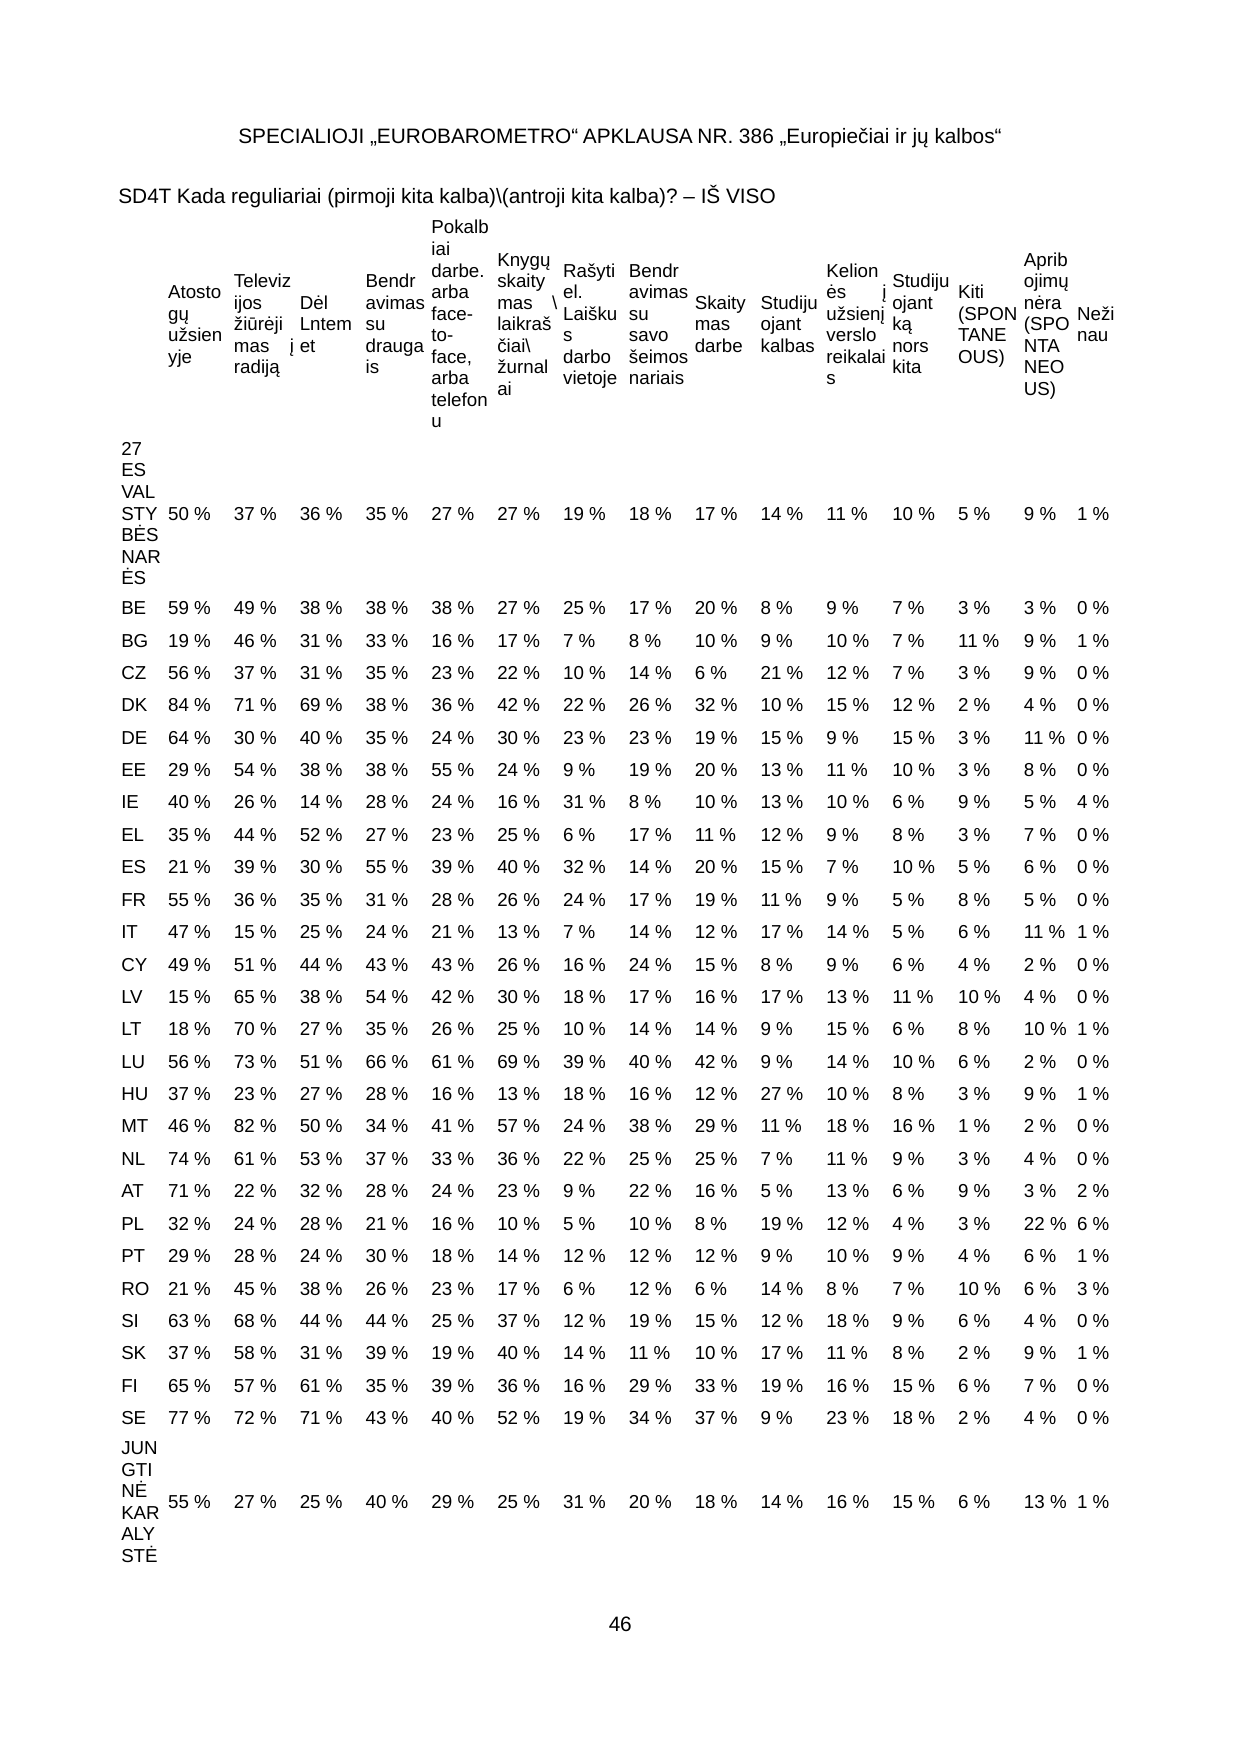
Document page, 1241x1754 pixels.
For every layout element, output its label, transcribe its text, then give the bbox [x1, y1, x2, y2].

table_cell 14 % [626, 1013, 692, 1045]
table_cell 14 % [494, 1240, 560, 1272]
table_cell 1 % [1074, 1013, 1121, 1045]
table_cell 11 % [692, 818, 757, 851]
table_cell 7 % [889, 592, 955, 624]
table_cell 34 % [363, 1110, 428, 1142]
table_cell 0 % [1074, 980, 1121, 1013]
table_cell 0 % [1074, 656, 1121, 689]
table_cell 6 % [560, 1272, 626, 1304]
table_cell 17 % [626, 883, 692, 916]
table_header Nežinau [1074, 213, 1121, 435]
table_cell 17 % [494, 1272, 560, 1304]
table_cell 27 % [494, 592, 560, 624]
table_header Studijuojant kalbas [758, 213, 823, 435]
table_header Pokalbiai darbe. arba face-to-face, arba telefonu [428, 213, 494, 435]
table_header Bendravimas su savo šeimos nariais [626, 213, 692, 435]
table_cell 30 % [297, 851, 362, 883]
table_cell 8 % [823, 1272, 889, 1304]
table_cell 22 % [626, 1175, 692, 1207]
table_cell 56 % [165, 1045, 231, 1077]
table_cell 4 % [1021, 1142, 1074, 1175]
table_cell 19 % [560, 435, 626, 592]
table_cell 71 % [297, 1401, 362, 1434]
table_cell 11 % [758, 883, 823, 916]
table_cell 40 % [297, 721, 362, 753]
table_cell FI [118, 1369, 165, 1401]
table_cell 13 % [758, 786, 823, 818]
table_cell 8 % [626, 786, 692, 818]
table_cell 31 % [560, 786, 626, 818]
table_cell 18 % [823, 1304, 889, 1337]
table_cell 40 % [165, 786, 231, 818]
table_cell 7 % [560, 624, 626, 656]
table_cell 16 % [428, 1078, 494, 1110]
table_cell 1 % [1074, 916, 1121, 948]
table_cell 6 % [560, 818, 626, 851]
table_cell 23 % [428, 656, 494, 689]
table_cell EE [118, 754, 165, 786]
table_cell 10 % [692, 1337, 757, 1369]
table_cell 46 % [231, 624, 297, 656]
table_cell 9 % [955, 1175, 1021, 1207]
table_cell 3 % [955, 592, 1021, 624]
table_cell 9 % [560, 754, 626, 786]
table_cell 3 % [955, 1142, 1021, 1175]
table_cell 4 % [1021, 689, 1074, 721]
table_cell 13 % [758, 754, 823, 786]
table_cell 36 % [428, 689, 494, 721]
table_cell 18 % [165, 1013, 231, 1045]
table_cell 10 % [889, 754, 955, 786]
table_cell 18 % [692, 1434, 757, 1569]
table_cell 26 % [626, 689, 692, 721]
table_cell 14 % [692, 1013, 757, 1045]
table_cell EL [118, 818, 165, 851]
table_cell 40 % [494, 1337, 560, 1369]
table_cell 50 % [297, 1110, 362, 1142]
table_cell 6 % [692, 1272, 757, 1304]
table_cell 35 % [363, 435, 428, 592]
table_cell 17 % [626, 980, 692, 1013]
table_cell 44 % [297, 1304, 362, 1337]
table_cell NL [118, 1142, 165, 1175]
table_cell 38 % [363, 754, 428, 786]
table_cell 24 % [428, 786, 494, 818]
table_cell 7 % [560, 916, 626, 948]
table_cell 9 % [889, 1142, 955, 1175]
table_cell 10 % [494, 1207, 560, 1239]
table_cell 73 % [231, 1045, 297, 1077]
table_cell LT [118, 1013, 165, 1045]
table_cell 9 % [889, 1240, 955, 1272]
table_cell 36 % [231, 883, 297, 916]
table_cell 13 % [494, 1078, 560, 1110]
table_cell 9 % [823, 721, 889, 753]
table_cell 37 % [231, 656, 297, 689]
table_cell 9 % [823, 883, 889, 916]
table_cell 10 % [889, 435, 955, 592]
table_cell 31 % [297, 624, 362, 656]
table_cell 35 % [297, 883, 362, 916]
table_cell 61 % [428, 1045, 494, 1077]
table_cell 8 % [889, 1337, 955, 1369]
table_cell 37 % [165, 1337, 231, 1369]
table_cell 0 % [1074, 1110, 1121, 1142]
table_cell 59 % [165, 592, 231, 624]
table_cell 12 % [626, 1272, 692, 1304]
table_cell 19 % [626, 1304, 692, 1337]
table_cell 27 ES VALSTYBĖS NARĖS [118, 435, 165, 592]
table_cell 38 % [428, 592, 494, 624]
table_cell 16 % [889, 1110, 955, 1142]
table_cell 2 % [1021, 948, 1074, 980]
table_header Knygų skaitymas \ laikraščiai\žurnalai [494, 213, 560, 435]
table_cell 8 % [889, 1078, 955, 1110]
table_cell 42 % [428, 980, 494, 1013]
table_cell 28 % [363, 1078, 428, 1110]
table_cell 49 % [231, 592, 297, 624]
table_cell 15 % [692, 1304, 757, 1337]
table_cell 18 % [626, 435, 692, 592]
table_cell 29 % [428, 1434, 494, 1569]
table_cell 47 % [165, 916, 231, 948]
table_cell 9 % [1021, 1337, 1074, 1369]
table_cell 20 % [626, 1434, 692, 1569]
table_cell 25 % [494, 1434, 560, 1569]
table_cell AT [118, 1175, 165, 1207]
table_cell 44 % [297, 948, 362, 980]
table_cell IT [118, 916, 165, 948]
table_cell 6 % [1021, 851, 1074, 883]
table_cell 55 % [165, 883, 231, 916]
table_cell 24 % [560, 883, 626, 916]
table_cell PT [118, 1240, 165, 1272]
table_cell 21 % [758, 656, 823, 689]
table_cell 12 % [758, 1304, 823, 1337]
table_cell 40 % [626, 1045, 692, 1077]
table_cell 71 % [231, 689, 297, 721]
table_cell 15 % [165, 980, 231, 1013]
table_cell 25 % [494, 1013, 560, 1045]
table_cell 38 % [297, 980, 362, 1013]
table_cell 9 % [758, 624, 823, 656]
table_cell 15 % [823, 689, 889, 721]
table_cell 3 % [955, 754, 1021, 786]
table_cell 4 % [1021, 1401, 1074, 1434]
table_cell 10 % [823, 1240, 889, 1272]
table_cell 10 % [955, 1272, 1021, 1304]
table_cell 22 % [231, 1175, 297, 1207]
table_cell 13 % [823, 980, 889, 1013]
table_header Apribojimų nėra (SPONTANEOUS) [1021, 213, 1074, 435]
table_cell 10 % [955, 980, 1021, 1013]
table_cell 55 % [165, 1434, 231, 1569]
table_cell 57 % [494, 1110, 560, 1142]
table_cell 6 % [1074, 1207, 1121, 1239]
table_cell 14 % [758, 1434, 823, 1569]
table_cell 35 % [165, 818, 231, 851]
table_cell 17 % [758, 980, 823, 1013]
table_cell 4 % [889, 1207, 955, 1239]
table_cell 18 % [560, 1078, 626, 1110]
table_cell 11 % [889, 980, 955, 1013]
table_cell 45 % [231, 1272, 297, 1304]
table_cell 2 % [1021, 1110, 1074, 1142]
table_cell 39 % [428, 1369, 494, 1401]
table_cell 30 % [231, 721, 297, 753]
table_cell 3 % [1021, 592, 1074, 624]
table_cell 2 % [955, 1337, 1021, 1369]
table_cell 11 % [823, 1142, 889, 1175]
table_cell 11 % [955, 624, 1021, 656]
table_cell PL [118, 1207, 165, 1239]
table_cell 25 % [626, 1142, 692, 1175]
table_cell 9 % [823, 818, 889, 851]
table_cell 53 % [297, 1142, 362, 1175]
table_cell 66 % [363, 1045, 428, 1077]
table_cell 21 % [363, 1207, 428, 1239]
table_cell 26 % [494, 948, 560, 980]
table_cell 1 % [955, 1110, 1021, 1142]
table_cell 39 % [560, 1045, 626, 1077]
table_cell 24 % [560, 1110, 626, 1142]
table_header Kelionės į užsienį verslo reikalais [823, 213, 889, 435]
table_cell 14 % [626, 656, 692, 689]
table_cell 9 % [758, 1240, 823, 1272]
table_cell 14 % [560, 1337, 626, 1369]
table_cell 24 % [428, 1175, 494, 1207]
table_cell SE [118, 1401, 165, 1434]
table_cell BG [118, 624, 165, 656]
table_cell 7 % [889, 624, 955, 656]
table_cell 0 % [1074, 1369, 1121, 1401]
table_cell 16 % [428, 1207, 494, 1239]
table_cell 12 % [692, 916, 757, 948]
table_cell 43 % [363, 1401, 428, 1434]
table_cell 36 % [494, 1142, 560, 1175]
table_cell 55 % [363, 851, 428, 883]
table_cell 40 % [428, 1401, 494, 1434]
table_cell 10 % [823, 624, 889, 656]
table_cell 10 % [889, 1045, 955, 1077]
table_cell 4 % [1074, 786, 1121, 818]
table_cell 25 % [297, 916, 362, 948]
table_cell 26 % [231, 786, 297, 818]
table_cell 19 % [626, 754, 692, 786]
table_cell 52 % [297, 818, 362, 851]
table_cell 41 % [428, 1110, 494, 1142]
table_cell 17 % [626, 592, 692, 624]
table_cell 5 % [889, 916, 955, 948]
table_cell 17 % [758, 1337, 823, 1369]
table_cell 43 % [428, 948, 494, 980]
table_cell 18 % [889, 1401, 955, 1434]
table_cell 0 % [1074, 721, 1121, 753]
table_cell 2 % [955, 1401, 1021, 1434]
table_cell 12 % [823, 1207, 889, 1239]
table_cell 0 % [1074, 754, 1121, 786]
table_cell 11 % [1021, 916, 1074, 948]
table_cell 33 % [363, 624, 428, 656]
table_cell 23 % [428, 1272, 494, 1304]
table_cell 39 % [363, 1337, 428, 1369]
table_cell 20 % [692, 851, 757, 883]
table_cell 31 % [560, 1434, 626, 1569]
table_cell 0 % [1074, 1401, 1121, 1434]
table_cell 42 % [494, 689, 560, 721]
table_cell 15 % [889, 721, 955, 753]
table_header Dėl Lntemet [297, 213, 362, 435]
table_cell 16 % [428, 624, 494, 656]
table_cell 6 % [955, 916, 1021, 948]
table_cell 13 % [494, 916, 560, 948]
table_cell 69 % [297, 689, 362, 721]
table_cell 49 % [165, 948, 231, 980]
table_cell 1 % [1074, 1240, 1121, 1272]
table_cell 69 % [494, 1045, 560, 1077]
table_cell 44 % [363, 1304, 428, 1337]
table_cell 27 % [297, 1013, 362, 1045]
table_cell 21 % [428, 916, 494, 948]
table_cell 44 % [231, 818, 297, 851]
table_cell 9 % [758, 1013, 823, 1045]
table_cell 10 % [560, 656, 626, 689]
table_cell 35 % [363, 656, 428, 689]
table_cell 3 % [955, 1078, 1021, 1110]
table_cell 40 % [494, 851, 560, 883]
table_cell 29 % [626, 1369, 692, 1401]
table_cell 31 % [363, 883, 428, 916]
table_cell 6 % [955, 1434, 1021, 1569]
table_cell 32 % [297, 1175, 362, 1207]
table_cell LV [118, 980, 165, 1013]
table_cell 9 % [758, 1045, 823, 1077]
table_cell 19 % [428, 1337, 494, 1369]
table_cell 18 % [823, 1110, 889, 1142]
table_cell 1 % [1074, 624, 1121, 656]
table_cell 27 % [297, 1078, 362, 1110]
table_cell 15 % [889, 1434, 955, 1569]
table_cell 8 % [1021, 754, 1074, 786]
table_cell 10 % [889, 851, 955, 883]
table_cell 28 % [363, 786, 428, 818]
table_cell 3 % [955, 818, 1021, 851]
table_cell 1 % [1074, 1337, 1121, 1369]
table_cell 12 % [626, 1240, 692, 1272]
table_cell 12 % [889, 689, 955, 721]
table_cell 27 % [758, 1078, 823, 1110]
table_cell 4 % [1021, 1304, 1074, 1337]
table_cell SK [118, 1337, 165, 1369]
table_cell 22 % [1021, 1207, 1074, 1239]
table_cell 28 % [428, 883, 494, 916]
table_cell 9 % [1021, 435, 1074, 592]
table_header [118, 213, 165, 435]
table_cell 71 % [165, 1175, 231, 1207]
table_cell 23 % [560, 721, 626, 753]
table_cell 18 % [560, 980, 626, 1013]
table_cell 2 % [1074, 1175, 1121, 1207]
table_cell 0 % [1074, 818, 1121, 851]
table_cell SI [118, 1304, 165, 1337]
table_cell 28 % [297, 1207, 362, 1239]
table_cell 27 % [494, 435, 560, 592]
table_cell 20 % [692, 592, 757, 624]
table_cell 1 % [1074, 435, 1121, 592]
table_cell 50 % [165, 435, 231, 592]
table_cell 31 % [297, 1337, 362, 1369]
table_cell 15 % [758, 851, 823, 883]
table_cell 0 % [1074, 883, 1121, 916]
table_cell 38 % [363, 689, 428, 721]
table_cell 42 % [692, 1045, 757, 1077]
table_cell 21 % [165, 851, 231, 883]
table_cell 29 % [165, 1240, 231, 1272]
table_cell 23 % [494, 1175, 560, 1207]
table_cell 4 % [1021, 980, 1074, 1013]
table_cell 4 % [955, 1240, 1021, 1272]
table_cell 72 % [231, 1401, 297, 1434]
table_cell 25 % [560, 592, 626, 624]
table_cell 9 % [560, 1175, 626, 1207]
table_cell 15 % [231, 916, 297, 948]
table_cell 32 % [692, 689, 757, 721]
table_cell 29 % [165, 754, 231, 786]
table_cell 56 % [165, 656, 231, 689]
table_cell 3 % [955, 1207, 1021, 1239]
table_cell 6 % [889, 1013, 955, 1045]
table_cell 5 % [758, 1175, 823, 1207]
table_cell 37 % [692, 1401, 757, 1434]
table_cell 35 % [363, 721, 428, 753]
table_cell 38 % [297, 754, 362, 786]
table_cell 20 % [692, 754, 757, 786]
table_cell 9 % [955, 786, 1021, 818]
table_cell 21 % [165, 1272, 231, 1304]
table_cell ES [118, 851, 165, 883]
table_cell 74 % [165, 1142, 231, 1175]
table_cell 7 % [823, 851, 889, 883]
table_cell 14 % [758, 435, 823, 592]
table_cell 6 % [889, 1175, 955, 1207]
table_cell 14 % [823, 916, 889, 948]
table_cell 22 % [560, 689, 626, 721]
table_cell 12 % [692, 1078, 757, 1110]
table_cell 16 % [823, 1434, 889, 1569]
table_header Televizijos žiūrėjimas į radiją [231, 213, 297, 435]
table_cell 25 % [297, 1434, 362, 1569]
table_cell 3 % [955, 721, 1021, 753]
table_cell 12 % [758, 818, 823, 851]
table_cell 39 % [428, 851, 494, 883]
table_cell 10 % [823, 1078, 889, 1110]
table_cell FR [118, 883, 165, 916]
table_cell 37 % [363, 1142, 428, 1175]
table_cell 24 % [363, 916, 428, 948]
table_cell 6 % [955, 1304, 1021, 1337]
table_header Kiti (SPONTANEOUS) [955, 213, 1021, 435]
table_cell 9 % [823, 948, 889, 980]
table_cell 23 % [428, 818, 494, 851]
table_cell 3 % [1074, 1272, 1121, 1304]
table_cell 11 % [823, 754, 889, 786]
table_cell 26 % [428, 1013, 494, 1045]
table_cell 0 % [1074, 1142, 1121, 1175]
table_cell 82 % [231, 1110, 297, 1142]
table_cell 64 % [165, 721, 231, 753]
table_cell 61 % [297, 1369, 362, 1401]
table_cell 0 % [1074, 1045, 1121, 1077]
table_cell 17 % [758, 916, 823, 948]
table_cell CY [118, 948, 165, 980]
table_header Studijuojant ką nors kita [889, 213, 955, 435]
table_cell 26 % [363, 1272, 428, 1304]
table_cell 9 % [758, 1401, 823, 1434]
table_cell 9 % [1021, 656, 1074, 689]
table_cell 37 % [231, 435, 297, 592]
table_cell 33 % [428, 1142, 494, 1175]
table_cell 11 % [823, 435, 889, 592]
table_cell 22 % [494, 656, 560, 689]
table_header Rašyti el. Laiškus darbo vietoje [560, 213, 626, 435]
table_cell 11 % [758, 1110, 823, 1142]
table_cell 19 % [758, 1369, 823, 1401]
table_cell 55 % [428, 754, 494, 786]
table_cell 24 % [297, 1240, 362, 1272]
table_cell 13 % [1021, 1434, 1074, 1569]
table_cell 24 % [231, 1207, 297, 1239]
table_cell 1 % [1074, 1078, 1121, 1110]
table_cell 12 % [823, 656, 889, 689]
table_cell 5 % [1021, 883, 1074, 916]
table_cell HU [118, 1078, 165, 1110]
table_cell 3 % [1021, 1175, 1074, 1207]
table_cell 77 % [165, 1401, 231, 1434]
table_cell 12 % [692, 1240, 757, 1272]
table_cell 46 % [165, 1110, 231, 1142]
table_cell 8 % [626, 624, 692, 656]
table_header Atostogų užsienyje [165, 213, 231, 435]
table_cell 65 % [231, 980, 297, 1013]
table_cell 12 % [560, 1240, 626, 1272]
table_cell 8 % [758, 592, 823, 624]
table_cell 68 % [231, 1304, 297, 1337]
table_cell 16 % [692, 980, 757, 1013]
table_cell 10 % [823, 786, 889, 818]
table_cell 37 % [494, 1304, 560, 1337]
table_cell 9 % [823, 592, 889, 624]
table_cell 33 % [692, 1369, 757, 1401]
table_cell 19 % [692, 883, 757, 916]
table_cell 1 % [1074, 1434, 1121, 1569]
table_cell 65 % [165, 1369, 231, 1401]
table_cell 23 % [231, 1078, 297, 1110]
table_cell 29 % [692, 1110, 757, 1142]
table_cell 10 % [692, 624, 757, 656]
table_cell 51 % [297, 1045, 362, 1077]
table_cell 8 % [889, 818, 955, 851]
table_cell 0 % [1074, 948, 1121, 980]
table_cell 35 % [363, 1013, 428, 1045]
table_cell 18 % [428, 1240, 494, 1272]
table_cell 25 % [428, 1304, 494, 1337]
table_cell 36 % [494, 1369, 560, 1401]
table_cell CZ [118, 656, 165, 689]
table_cell 19 % [758, 1207, 823, 1239]
table_cell 5 % [1021, 786, 1074, 818]
table_cell IE [118, 786, 165, 818]
table_cell 26 % [494, 883, 560, 916]
table_cell BE [118, 592, 165, 624]
table_cell 23 % [626, 721, 692, 753]
table_cell 14 % [823, 1045, 889, 1077]
table_cell 8 % [758, 948, 823, 980]
table_cell 84 % [165, 689, 231, 721]
table_cell 6 % [889, 948, 955, 980]
table_cell 7 % [1021, 818, 1074, 851]
table_cell 7 % [889, 1272, 955, 1304]
table_cell 6 % [955, 1369, 1021, 1401]
table_cell 40 % [363, 1434, 428, 1569]
table_cell 32 % [560, 851, 626, 883]
table_cell 3 % [955, 656, 1021, 689]
table_cell 10 % [758, 689, 823, 721]
table_cell 28 % [231, 1240, 297, 1272]
table_cell 24 % [626, 948, 692, 980]
table_cell 5 % [560, 1207, 626, 1239]
table_cell DK [118, 689, 165, 721]
table_cell 58 % [231, 1337, 297, 1369]
table_cell 12 % [560, 1304, 626, 1337]
table_cell 30 % [363, 1240, 428, 1272]
table_cell 6 % [1021, 1272, 1074, 1304]
table_cell 0 % [1074, 1304, 1121, 1337]
table_cell 51 % [231, 948, 297, 980]
table_cell 8 % [955, 883, 1021, 916]
table_cell 0 % [1074, 689, 1121, 721]
table_cell 36 % [297, 435, 362, 592]
table_cell 10 % [626, 1207, 692, 1239]
table_cell 43 % [363, 948, 428, 980]
table_cell 52 % [494, 1401, 560, 1434]
text SD4T Kada reguliariai (pirmoji kita kalba)\(antroji kita kalba)? – IŠ VISO [118, 183, 1122, 207]
table_cell 13 % [823, 1175, 889, 1207]
table_cell 54 % [363, 980, 428, 1013]
table_cell 27 % [428, 435, 494, 592]
table_cell 8 % [955, 1013, 1021, 1045]
table_cell 34 % [626, 1401, 692, 1434]
table_cell 23 % [823, 1401, 889, 1434]
table_cell RO [118, 1272, 165, 1304]
table_cell DE [118, 721, 165, 753]
table_cell 19 % [165, 624, 231, 656]
table_cell 54 % [231, 754, 297, 786]
table_cell 9 % [1021, 1078, 1074, 1110]
table_cell 61 % [231, 1142, 297, 1175]
table_cell 16 % [692, 1175, 757, 1207]
table_cell 38 % [626, 1110, 692, 1142]
table_cell 31 % [297, 656, 362, 689]
table_cell JUNGTINĖ KARALYSTĖ [118, 1434, 165, 1569]
table_cell MT [118, 1110, 165, 1142]
table_cell 11 % [1021, 721, 1074, 753]
table_cell 38 % [363, 592, 428, 624]
table_cell 5 % [955, 851, 1021, 883]
table_cell 39 % [231, 851, 297, 883]
table_cell 19 % [692, 721, 757, 753]
table_cell 6 % [889, 786, 955, 818]
table_cell 14 % [297, 786, 362, 818]
table_cell 5 % [955, 435, 1021, 592]
table_cell 0 % [1074, 592, 1121, 624]
table_cell 22 % [560, 1142, 626, 1175]
table_cell 14 % [758, 1272, 823, 1304]
table_cell 30 % [494, 980, 560, 1013]
table_cell 15 % [823, 1013, 889, 1045]
table_cell 24 % [428, 721, 494, 753]
table_cell 0 % [1074, 851, 1121, 883]
table_cell 11 % [626, 1337, 692, 1369]
table_cell 7 % [758, 1142, 823, 1175]
table_cell 16 % [626, 1078, 692, 1110]
table_cell 25 % [494, 818, 560, 851]
table_cell 15 % [758, 721, 823, 753]
table_cell 37 % [165, 1078, 231, 1110]
table_cell 70 % [231, 1013, 297, 1045]
table_cell 2 % [1021, 1045, 1074, 1077]
table_cell 11 % [823, 1337, 889, 1369]
table_cell 10 % [692, 786, 757, 818]
table_cell 27 % [363, 818, 428, 851]
table_cell 17 % [692, 435, 757, 592]
table_cell 17 % [626, 818, 692, 851]
table_cell 25 % [692, 1142, 757, 1175]
table_cell 38 % [297, 1272, 362, 1304]
table_cell 6 % [955, 1045, 1021, 1077]
table_cell 2 % [955, 689, 1021, 721]
table_cell 30 % [494, 721, 560, 753]
table_cell 28 % [363, 1175, 428, 1207]
table_cell 15 % [889, 1369, 955, 1401]
table_cell 7 % [1021, 1369, 1074, 1401]
table_cell 27 % [231, 1434, 297, 1569]
table_cell 4 % [955, 948, 1021, 980]
table_cell 7 % [889, 656, 955, 689]
table_cell 32 % [165, 1207, 231, 1239]
table_cell 19 % [560, 1401, 626, 1434]
table_cell 6 % [1021, 1240, 1074, 1272]
table_cell 16 % [494, 786, 560, 818]
table_cell 15 % [692, 948, 757, 980]
table_cell 5 % [889, 883, 955, 916]
table_cell 16 % [560, 1369, 626, 1401]
table_cell 16 % [823, 1369, 889, 1401]
table_cell 24 % [494, 754, 560, 786]
table_cell 10 % [560, 1013, 626, 1045]
table_cell 14 % [626, 916, 692, 948]
table_cell LU [118, 1045, 165, 1077]
table_header Bendravimas su draugais [363, 213, 428, 435]
table_header Skaitymas darbe [692, 213, 757, 435]
table_cell 6 % [692, 656, 757, 689]
table_cell 8 % [692, 1207, 757, 1239]
table_cell 35 % [363, 1369, 428, 1401]
table_cell 9 % [1021, 624, 1074, 656]
table_cell 57 % [231, 1369, 297, 1401]
table_cell 17 % [494, 624, 560, 656]
table_cell 9 % [889, 1304, 955, 1337]
table_cell 38 % [297, 592, 362, 624]
table_cell 10 % [1021, 1013, 1074, 1045]
table_cell 63 % [165, 1304, 231, 1337]
table_cell 16 % [560, 948, 626, 980]
table_cell 14 % [626, 851, 692, 883]
